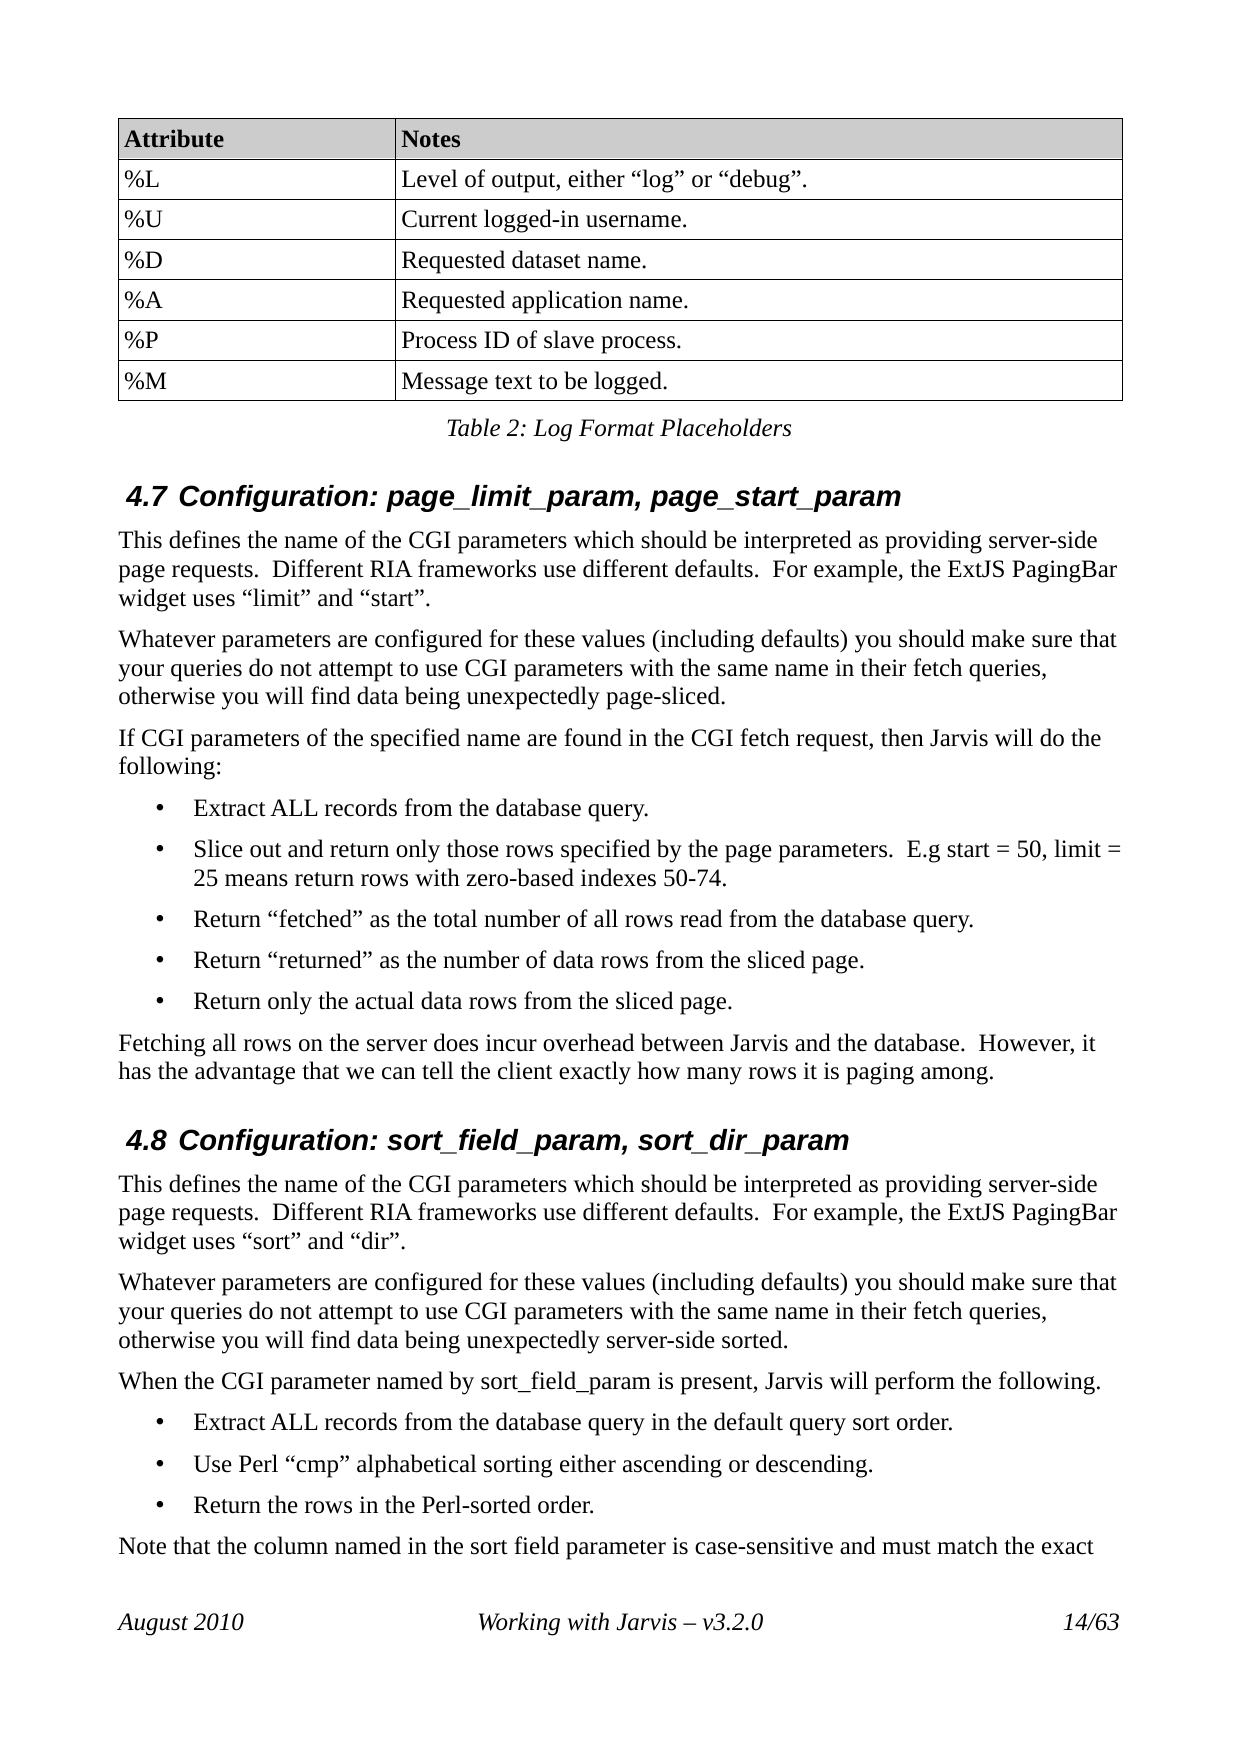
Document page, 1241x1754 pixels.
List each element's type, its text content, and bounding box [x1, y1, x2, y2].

text This defines the name of the CGI parameters which should be interpreted as providing server-side page requests. Different RIA frameworks use different defaults. For example, the ExtJS PagingBar widget uses “sort” and “dir”. [118, 1169, 1122, 1255]
subtitle Configuration: sort_field_param, sort_dir_param [118, 1123, 1122, 1156]
table_header Attribute [119, 119, 395, 158]
text Note that the column named in the sort field parameter is case-sensitive and must match the exact [118, 1531, 1122, 1560]
table_cell %M [119, 361, 395, 400]
table_cell Level of output, either “log” or “debug”. [396, 160, 1122, 199]
table_cell Process ID of slave process. [396, 321, 1122, 360]
table_cell Message text to be logged. [396, 361, 1122, 400]
table_cell Requested dataset name. [396, 240, 1122, 279]
table_cell Current logged-in username. [396, 200, 1122, 239]
text If CGI parameters of the specified name are found in the CGI fetch request, then Jarvis will do the following: [118, 723, 1122, 780]
table_cell %P [119, 321, 395, 360]
subtitle Configuration: page_limit_param, page_start_param [118, 479, 1122, 513]
list Slice out and return only those rows specified by the page parameters. E.g start = 50, limit = 25 means return rows with zero-based indexes 50-74. [156, 834, 1122, 891]
list Extract ALL records from the database query. [156, 793, 1122, 821]
table_cell %D [119, 240, 395, 279]
table_cell %U [119, 200, 395, 239]
table_cell Requested application name. [396, 280, 1122, 320]
text Fetching all rows on the server does incur overhead between Jarvis and the database. However, it has the advantage that we can tell the client exactly how many rows it is paging among. [118, 1028, 1122, 1085]
list Return “returned” as the number of data rows from the sliced page. [156, 945, 1122, 974]
text Table 2: Log Format Placeholders [118, 413, 1122, 442]
list Return “fetched” as the total number of all rows read from the database query. [156, 904, 1122, 933]
text Whatever parameters are configured for these values (including defaults) you should make sure that your queries do not attempt to use CGI parameters with the same name in their fetch queries, otherwise you will find data being unexpectedly server-side sorted. [118, 1267, 1122, 1354]
text Whatever parameters are configured for these values (including defaults) you should make sure that your queries do not attempt to use CGI parameters with the same name in their fetch queries, otherwise you will find data being unexpectedly page-sliced. [118, 624, 1122, 710]
text This defines the name of the CGI parameters which should be interpreted as providing server-side page requests. Different RIA frameworks use different defaults. For example, the ExtJS PagingBar widget uses “limit” and “start”. [118, 525, 1122, 611]
text When the CGI parameter named by sort_field_param is present, Jarvis will perform the following. [118, 1366, 1122, 1395]
list Extract ALL records from the database query in the default query sort order. [156, 1407, 1122, 1436]
list Use Perl “cmp” alphabetical sorting either ascending or descending. [156, 1449, 1122, 1477]
table_header Notes [396, 119, 1122, 158]
list Return only the actual data rows from the sliced page. [156, 986, 1122, 1015]
list Return the rows in the Perl-sorted order. [156, 1490, 1122, 1519]
table_cell %A [119, 280, 395, 320]
table_cell %L [119, 160, 395, 199]
